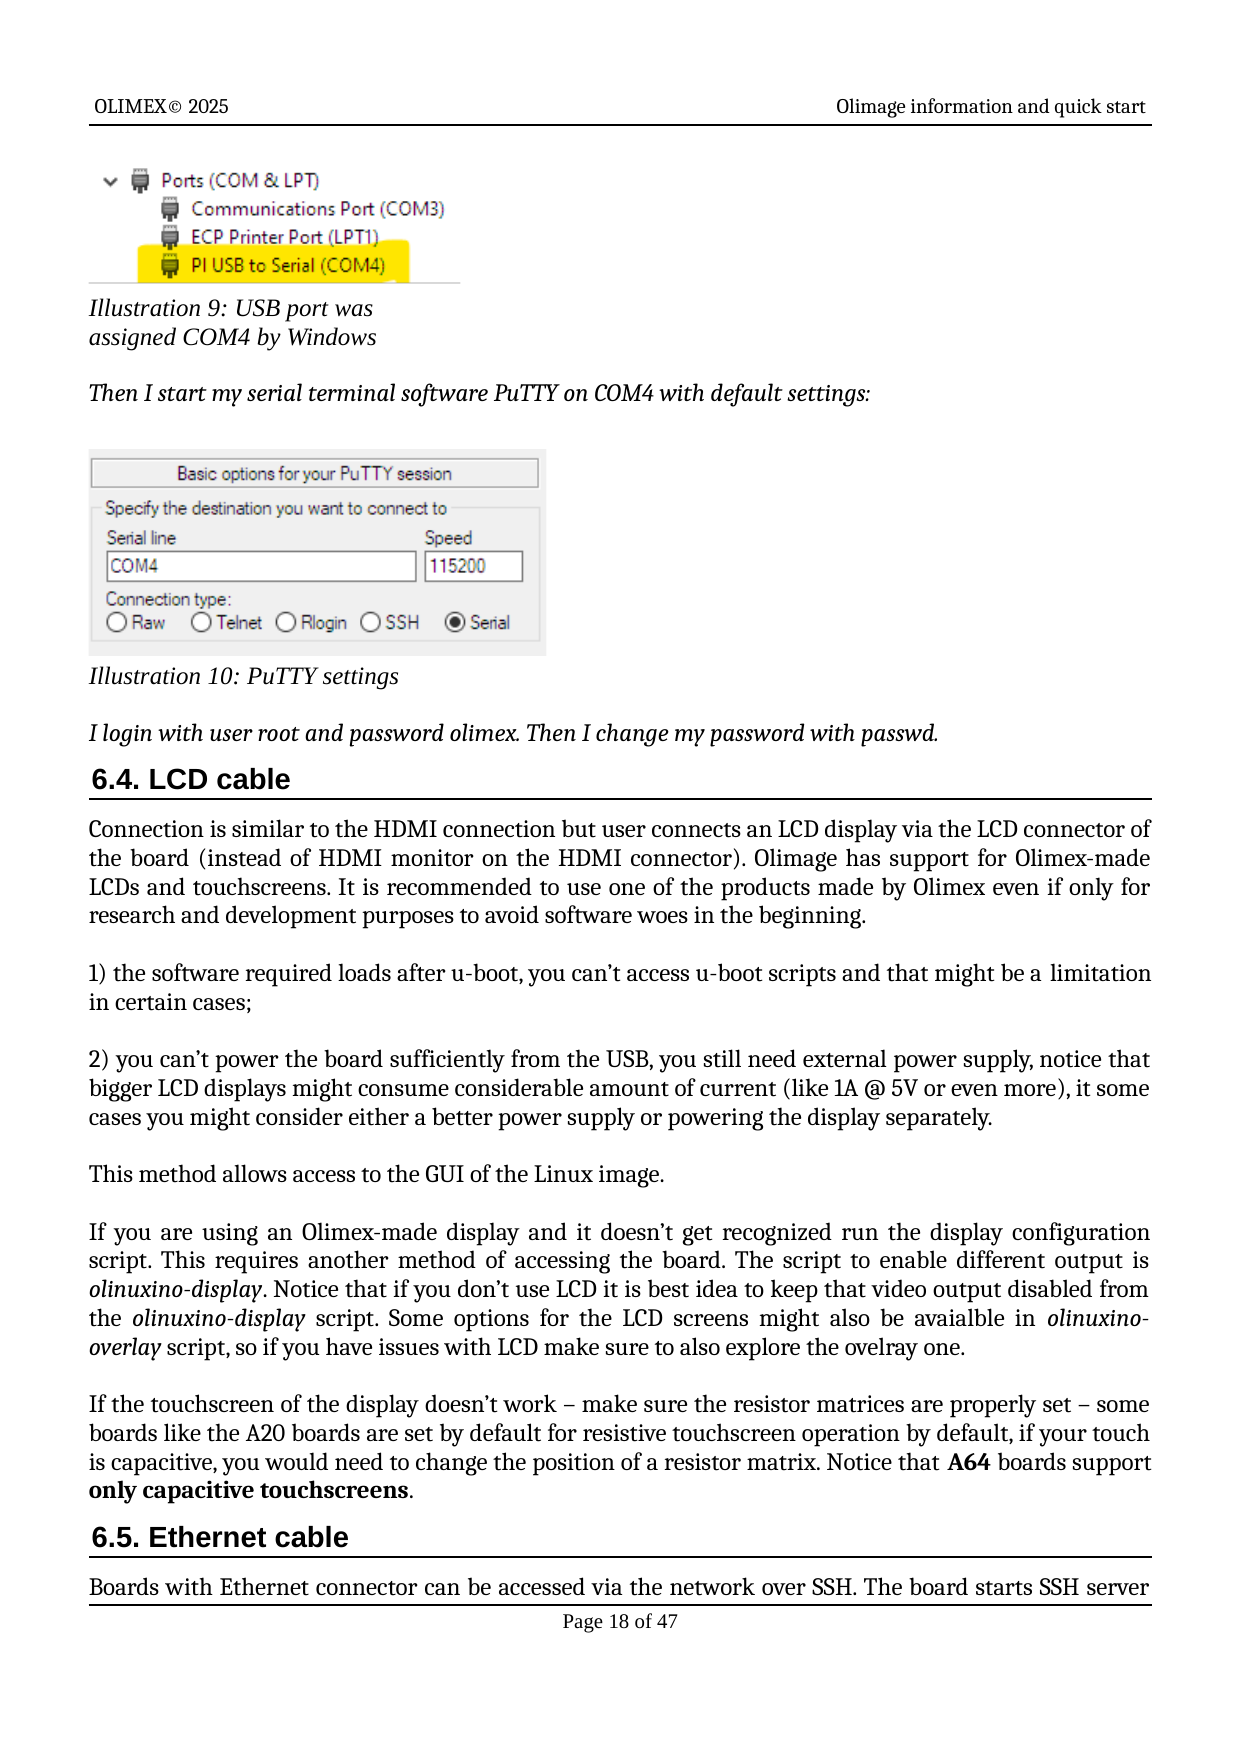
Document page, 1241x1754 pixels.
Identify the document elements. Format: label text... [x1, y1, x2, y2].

text This method allows access to the GUI of the Linux image. [88, 1160, 1152, 1189]
text 2) you can’t power the board sufficiently from the USB, you still need external power supply, notice that bigger LCD displays might consume considerable amount of current (like 1A @ 5V or even more), it some cases you might consider either a better power supply or powering the display separately. [88, 1045, 1152, 1131]
text Illustration 10: PuTTY settings [88, 656, 546, 690]
text If you are using an Olimex-made display and it doesn’t get recognized run the display configuration script. This requires another method of accessing the board. The script to enable different output is olinuxino-display. Notice that if you don’t use LCD it is best idea to keep that video output disabled from the olinuxino-display script. Some options for the LCD screens might also be avaialble in olinuxino-overlay script, so if you have issues with LCD make sure to also explore the ovelray one. [88, 1218, 1152, 1361]
text I login with user root and password olimex. Then I change my password with passwd. [88, 718, 1152, 747]
text Connection is similar to the HDMI connection but user connects an LCD display via the LCD connector of the board (instead of HDMI monitor on the HDMI connector). Olimage has support for Olimex-made LCDs and touchscreens. It is recommended to use one of the products made by Olimex even if only for research and development purposes to avoid software woes in the beginning. [88, 815, 1152, 930]
subtitle 6.5. Ethernet cable [88, 1517, 1152, 1558]
picture [88, 449, 547, 656]
picture [88, 167, 461, 288]
text Boards with Ethernet connector can be accessed via the network over SSH. The board starts SSH server [88, 1573, 1152, 1602]
text Illustration 9: USB port was assigned COM4 by Windows [88, 288, 460, 351]
subtitle 6.4. LCD cable [88, 759, 1152, 800]
text Then I start my serial terminal software PuTTY on COM4 with default settings: [88, 379, 1152, 408]
text If the touchscreen of the display doesn’t work – make sure the resistor matrices are properly set – some boards like the A20 boards are set by default for resistive touchscreen operation by default, if your touch is capacitive, you would need to change the position of a resistor matrix. Notice that A64 boards support only capacitive touchscreens. [88, 1390, 1152, 1505]
text 1) the software required loads after u-boot, you can’t access u-boot scripts and that might be a limitation in certain cases; [88, 959, 1152, 1016]
